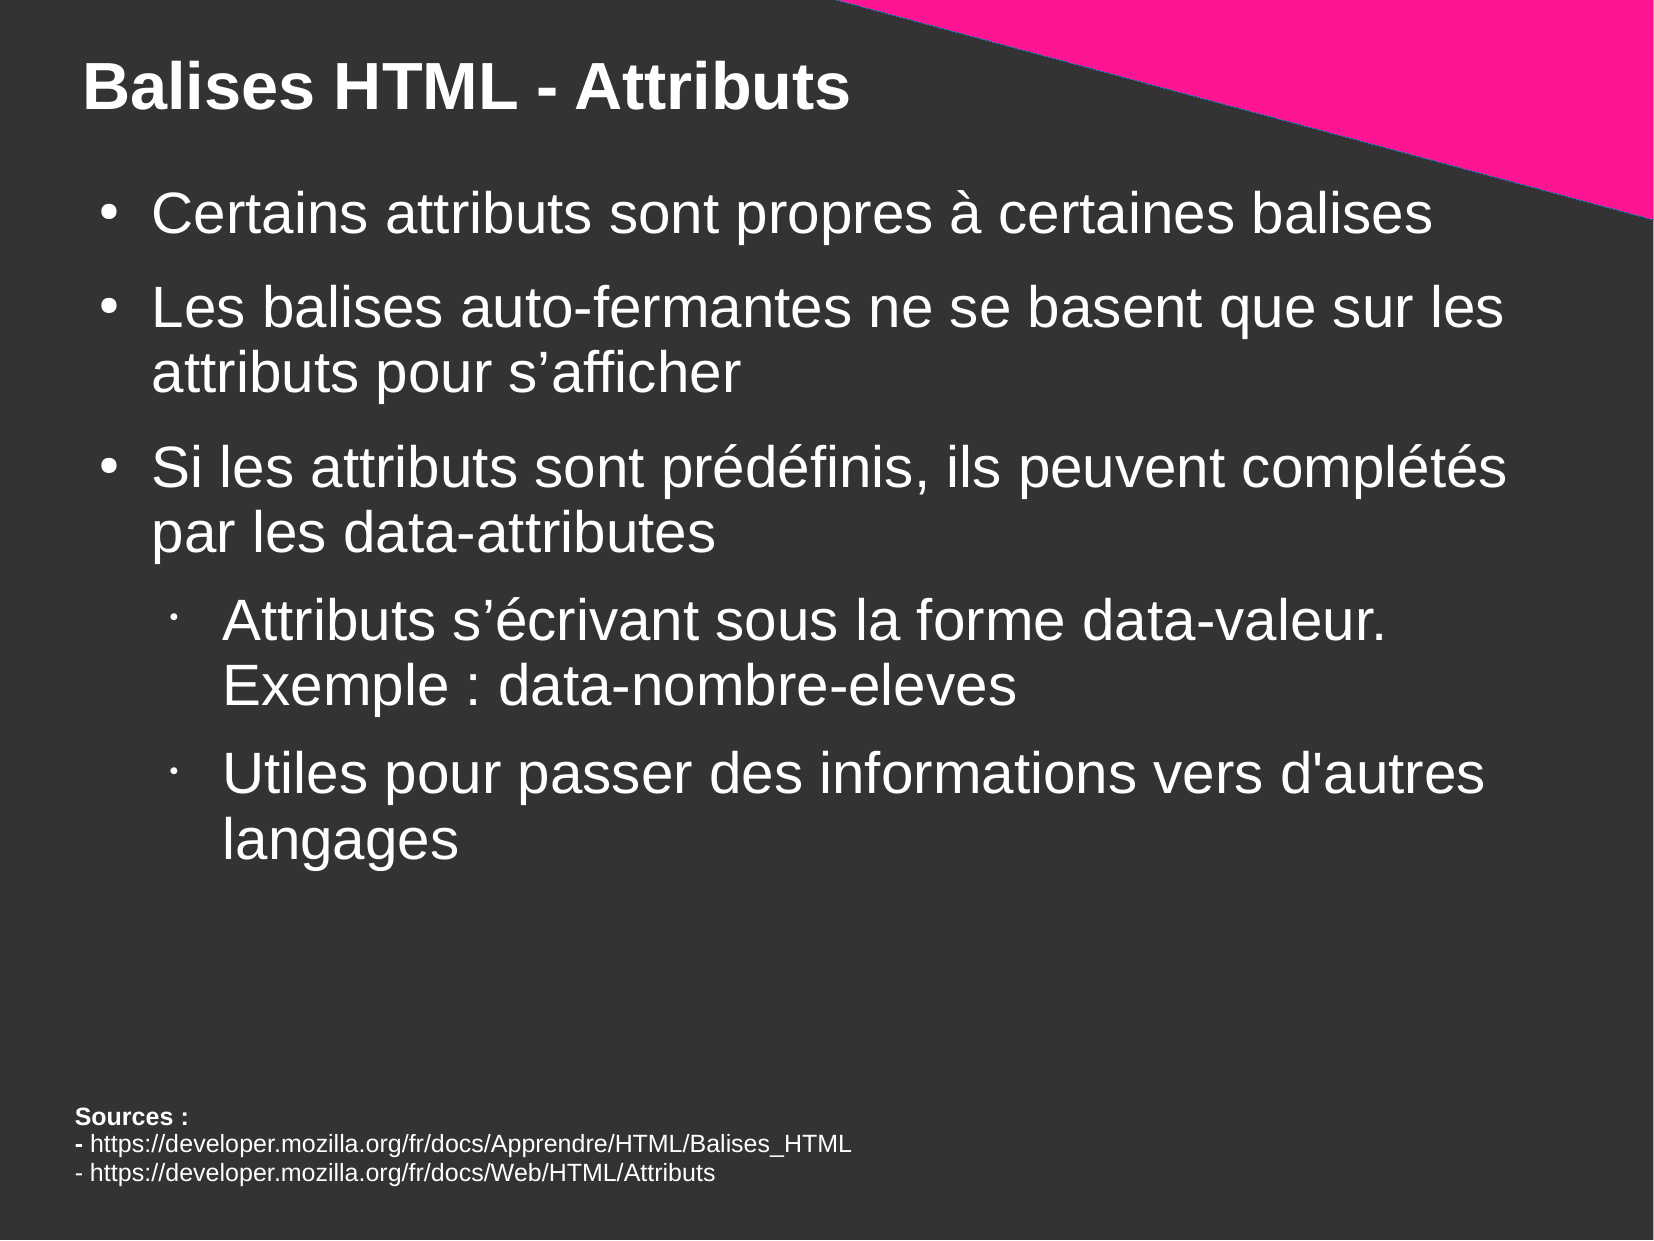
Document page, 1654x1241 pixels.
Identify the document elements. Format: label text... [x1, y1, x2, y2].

text_box Sources : - https://developer.mozilla.org/fr/docs/Apprendre/HTML/Balises_HTML - https://developer.mozilla.org/fr/docs/Web/HTML/Attributs [59, 1094, 1546, 1241]
text_box [836, 0, 1654, 220]
list Certains attributs sont propres à certaines balises Les balises auto-fermantes ne se basent que sur les attributs pour s’afficher Si les attributs sont prédéfinis, ils peuvent complétés par les data-attributes Attributs s’écrivant sous la forme data-valeur. Exemple : data-nombre-eleves Utiles pour passer des informations vers d'autres langages [80, 180, 1605, 1050]
title Balises HTML - Attributs [82, 49, 1571, 152]
